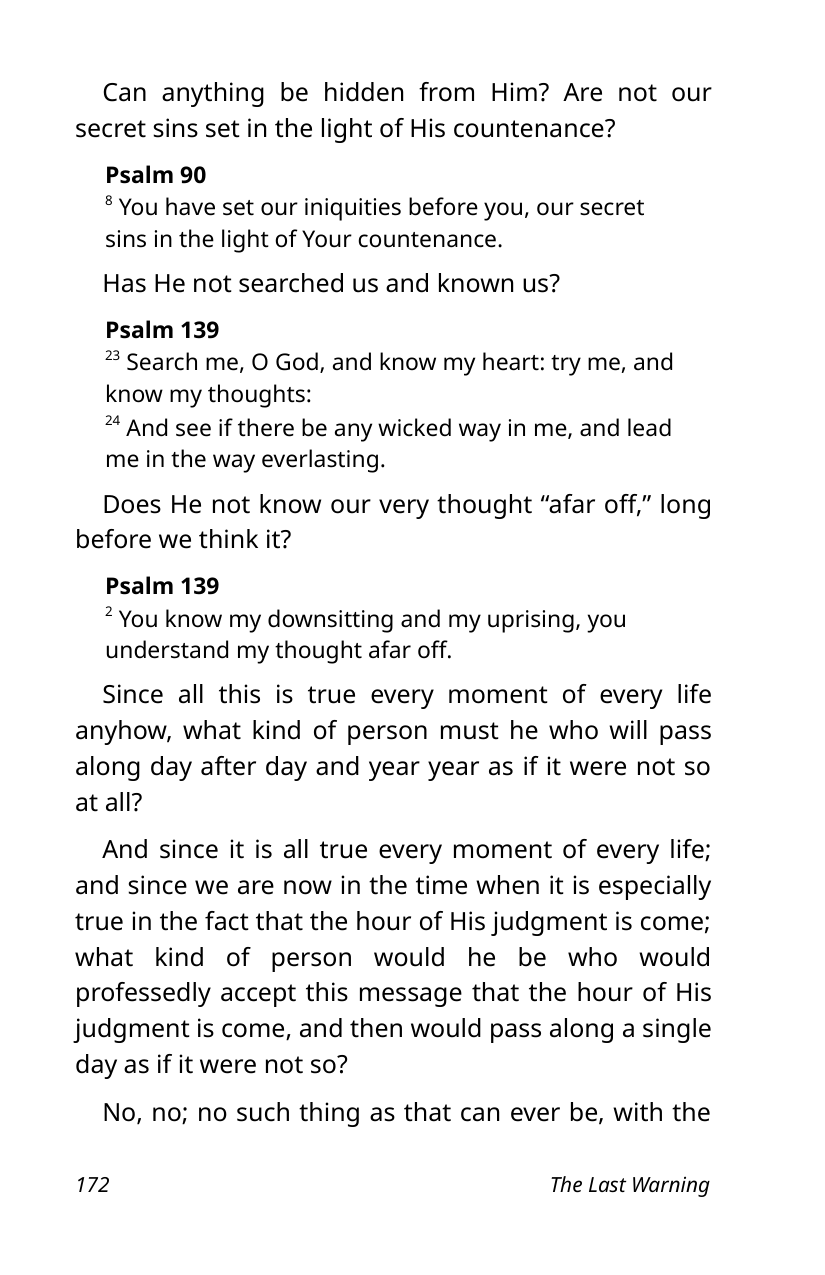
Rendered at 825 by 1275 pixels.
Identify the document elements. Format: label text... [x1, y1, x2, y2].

text 2 You know my downsitting and my uprising, you understand my thought afar off. [105, 602, 682, 665]
text Since all this is true every moment of every life anyhow, what kind of person must he who will pass along day after day and year year as if it were not so at all? [75, 677, 712, 818]
text 23 Search me, O God, and know my heart: try me, and know my thoughts: [105, 346, 682, 409]
text And since it is all true every moment of every life; and since we are now in the time when it is especially true in the fact that the hour of His judgment is come; what kind of person would he be who would professedly accept this message that the hour of His judgment is come, and then would pass along a single day as if it were not so? [75, 832, 712, 1080]
text Has He not searched us and known us? [75, 266, 712, 300]
text Psalm 139 [105, 570, 712, 601]
text 24 And see if there be any wicked way in me, and lead me in the way everlasting. [105, 412, 682, 474]
text Psalm 90 [105, 158, 712, 190]
text Does He not know our very thought “afar off,” long before we think it? [75, 486, 712, 556]
text Psalm 139 [105, 313, 712, 345]
text No, no; no such thing as that can ever be, with the [75, 1094, 712, 1128]
text 8 You have set our iniquities before you, our secret sins in the light of Your countenance. [105, 191, 682, 254]
text Can anything be hidden from Him? Are not our secret sins set in the light of His countenance? [75, 75, 712, 145]
